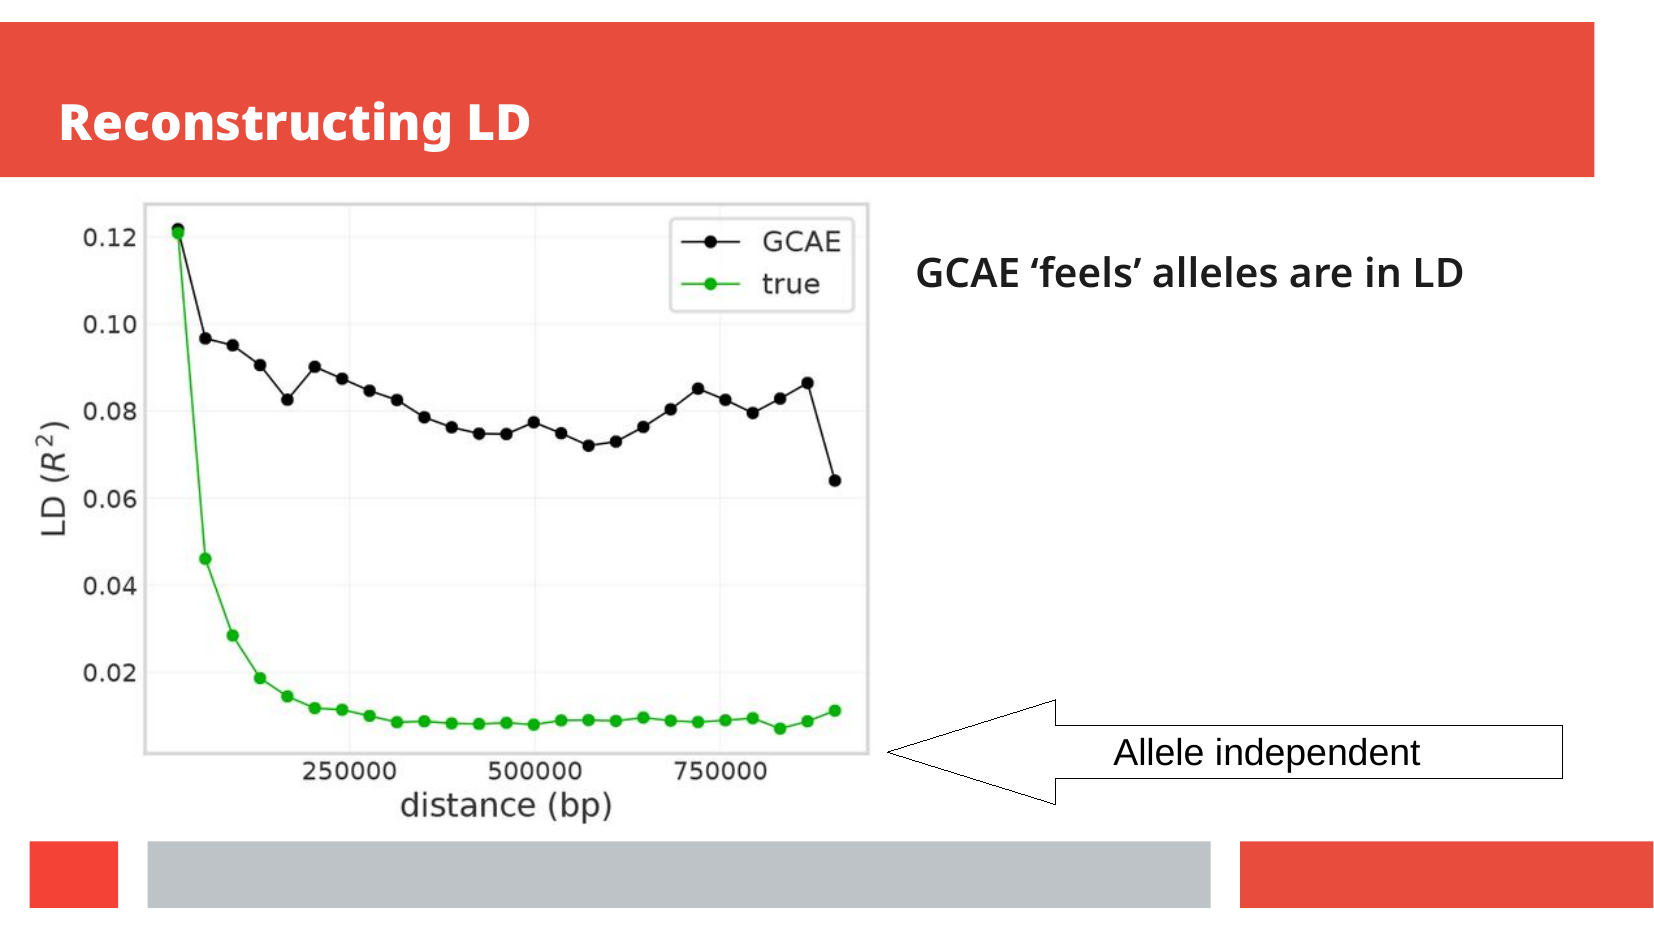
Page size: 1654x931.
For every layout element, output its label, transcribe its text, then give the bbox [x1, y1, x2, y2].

text_box Allele independent [887, 699, 1563, 805]
picture [30, 194, 873, 825]
list GCAE ‘feels’ alleles are in LD [915, 243, 1589, 820]
title Reconstructing LD [59, 44, 1595, 156]
